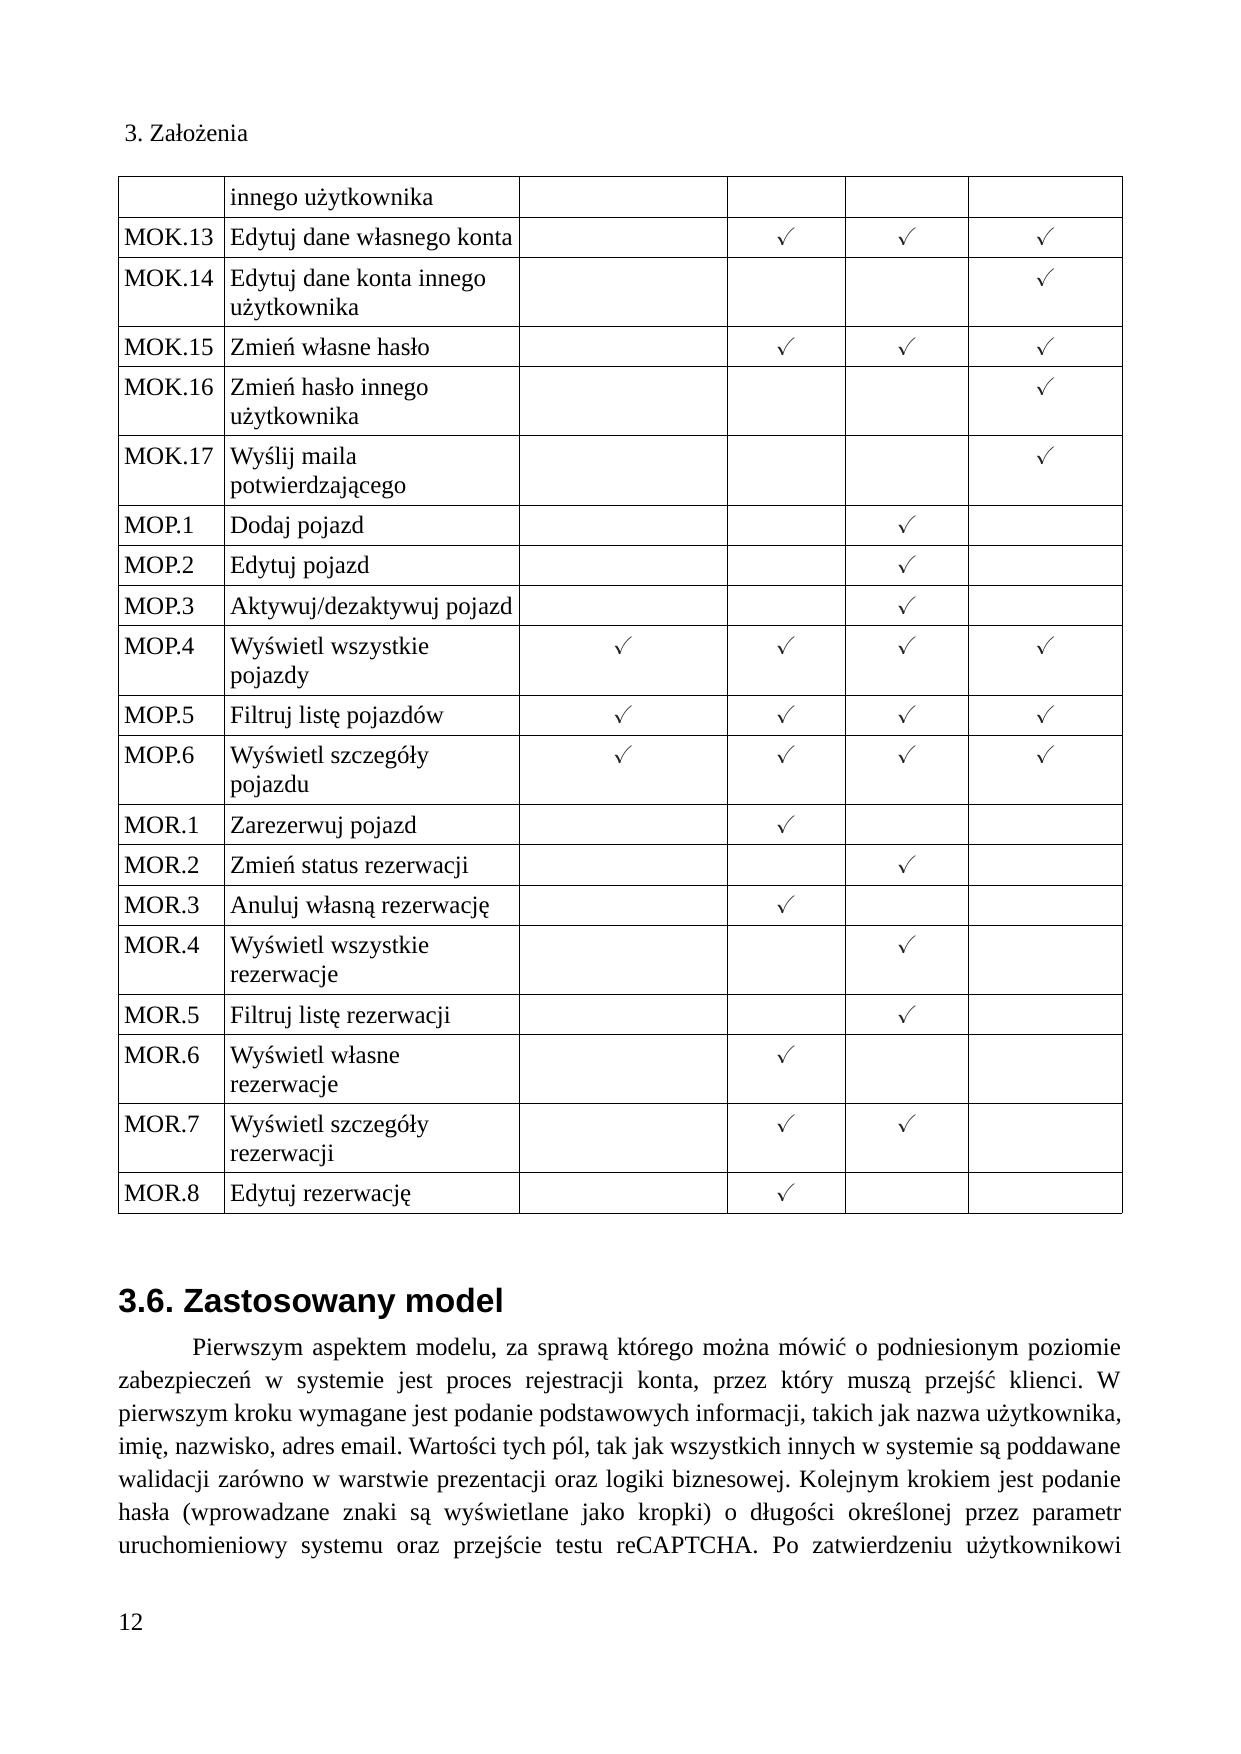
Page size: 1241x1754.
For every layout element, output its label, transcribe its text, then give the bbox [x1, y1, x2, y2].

table_cell ✓ [846, 546, 968, 585]
table_cell MOR.3 [119, 886, 224, 925]
table_cell ✓ [969, 327, 1122, 366]
table_cell MOK.15 [119, 327, 224, 366]
table_cell [520, 805, 727, 844]
table_cell [520, 926, 727, 994]
table_cell Wyświetl wszystkie rezerwacje [225, 926, 519, 994]
table_cell MOR.1 [119, 805, 224, 844]
table_cell [520, 218, 727, 257]
table_cell ✓ [728, 327, 845, 366]
table_cell [520, 886, 727, 925]
table_cell ✓ [846, 845, 968, 884]
table_cell ✓ [969, 258, 1122, 326]
table_cell Edytuj pojazd [225, 546, 519, 585]
table_cell [846, 367, 968, 435]
table_cell Zmień hasło innego użytkownika [225, 367, 519, 435]
table_cell [846, 258, 968, 326]
subtitle 3.6. Zastosowany model [118, 1281, 1122, 1320]
table_cell ✓ [846, 1104, 968, 1172]
table_cell ✓ [728, 1104, 845, 1172]
table_cell [520, 1104, 727, 1172]
table_cell [728, 586, 845, 625]
table_cell [728, 436, 845, 504]
table_cell [728, 926, 845, 994]
table_cell [846, 886, 968, 925]
table_cell ✓ [846, 218, 968, 257]
table_cell [969, 586, 1122, 625]
table_cell [520, 258, 727, 326]
table_cell ✓ [728, 736, 845, 804]
table_cell [846, 436, 968, 504]
table_cell ✓ [846, 995, 968, 1034]
table_cell ✓ [846, 586, 968, 625]
table_cell [520, 586, 727, 625]
table_cell Anuluj własną rezerwację [225, 886, 519, 925]
table_cell ✓ [969, 696, 1122, 735]
table_cell MOP.1 [119, 506, 224, 545]
table_cell ✓ [728, 218, 845, 257]
table_cell MOP.6 [119, 736, 224, 804]
table_cell [520, 436, 727, 504]
table_cell [728, 995, 845, 1034]
table_cell [846, 177, 968, 217]
table_cell Zmień status rezerwacji [225, 845, 519, 884]
table_cell [969, 1035, 1122, 1103]
table_cell ✓ [969, 626, 1122, 694]
table_cell MOP.5 [119, 696, 224, 735]
table_cell ✓ [846, 736, 968, 804]
table_cell ✓ [969, 367, 1122, 435]
table_cell [969, 177, 1122, 217]
table_cell ✓ [846, 506, 968, 545]
table_cell ✓ [969, 218, 1122, 257]
table_cell [520, 1035, 727, 1103]
table_cell ✓ [728, 805, 845, 844]
table_cell [969, 1104, 1122, 1172]
table_cell MOK.14 [119, 258, 224, 326]
table_cell MOR.8 [119, 1173, 224, 1213]
table_cell [728, 258, 845, 326]
table_cell [969, 886, 1122, 925]
table_cell ✓ [846, 696, 968, 735]
table_cell [846, 1035, 968, 1103]
table_cell ✓ [728, 886, 845, 925]
table_cell [846, 805, 968, 844]
table_cell [520, 177, 727, 217]
table_cell Wyślij maila potwierdzającego [225, 436, 519, 504]
table_cell ✓ [520, 736, 727, 804]
table_cell Zmień własne hasło [225, 327, 519, 366]
table_cell ✓ [969, 436, 1122, 504]
table_cell [969, 546, 1122, 585]
table_cell MOP.4 [119, 626, 224, 694]
table_cell Wyświetl szczegóły rezerwacji [225, 1104, 519, 1172]
table_cell [520, 845, 727, 884]
table_cell Edytuj rezerwację [225, 1173, 519, 1213]
table_cell [520, 367, 727, 435]
table_cell Edytuj dane konta innego użytkownika [225, 258, 519, 326]
table_cell [520, 506, 727, 545]
table_cell MOR.7 [119, 1104, 224, 1172]
table_cell ✓ [846, 626, 968, 694]
table_cell ✓ [728, 1035, 845, 1103]
table_cell [728, 506, 845, 545]
table_cell [520, 546, 727, 585]
table_cell [969, 995, 1122, 1034]
table_cell [728, 546, 845, 585]
table_cell innego użytkownika [225, 177, 519, 217]
table_cell [520, 1173, 727, 1213]
table_cell [969, 845, 1122, 884]
table_cell ✓ [520, 696, 727, 735]
table_cell Edytuj dane własnego konta [225, 218, 519, 257]
table_cell MOR.4 [119, 926, 224, 994]
table_cell [728, 177, 845, 217]
table_cell [119, 177, 224, 217]
table_cell ✓ [969, 736, 1122, 804]
table_cell [728, 845, 845, 884]
table_cell Aktywuj/dezaktywuj pojazd [225, 586, 519, 625]
table_cell MOK.13 [119, 218, 224, 257]
table_cell ✓ [728, 1173, 845, 1213]
table_cell MOR.5 [119, 995, 224, 1034]
table_cell ✓ [728, 696, 845, 735]
table_cell Wyświetl szczegóły pojazdu [225, 736, 519, 804]
table_cell ✓ [846, 926, 968, 994]
table_cell [846, 1173, 968, 1213]
table_cell MOK.17 [119, 436, 224, 504]
table_cell Dodaj pojazd [225, 506, 519, 545]
table_cell MOP.3 [119, 586, 224, 625]
table_cell [728, 367, 845, 435]
table_cell ✓ [728, 626, 845, 694]
table_cell MOR.2 [119, 845, 224, 884]
table_cell Filtruj listę pojazdów [225, 696, 519, 735]
table_cell MOR.6 [119, 1035, 224, 1103]
table_cell [520, 327, 727, 366]
table_cell [969, 1173, 1122, 1213]
table_cell Zarezerwuj pojazd [225, 805, 519, 844]
table_cell MOP.2 [119, 546, 224, 585]
table_cell ✓ [846, 327, 968, 366]
text Pierwszym aspektem modelu, za sprawą którego można mówić o podniesionym poziomie zabezpieczeń w systemie jest proces rejestracji konta, przez który muszą przejść klienci. W pierwszym kroku wymagane jest podanie podstawowych informacji, takich jak nazwa użytkownika, imię, nazwisko, adres email. Wartości tych pól, tak jak wszystkich innych w systemie są poddawane walidacji zarówno w warstwie prezentacji oraz logiki biznesowej. Kolejnym krokiem jest podanie hasła (wprowadzane znaki są wyświetlane jako kropki) o długości określonej przez parametr uruchomieniowy systemu oraz przejście testu reCAPTCHA. Po zatwierdzeniu użytkownikowi [118, 1332, 1122, 1559]
table_cell [520, 995, 727, 1034]
table_cell MOK.16 [119, 367, 224, 435]
table_cell [969, 805, 1122, 844]
table_cell [969, 926, 1122, 994]
table_cell Filtruj listę rezerwacji [225, 995, 519, 1034]
table_cell [969, 506, 1122, 545]
table_cell Wyświetl własne rezerwacje [225, 1035, 519, 1103]
table_cell Wyświetl wszystkie pojazdy [225, 626, 519, 694]
table_cell ✓ [520, 626, 727, 694]
